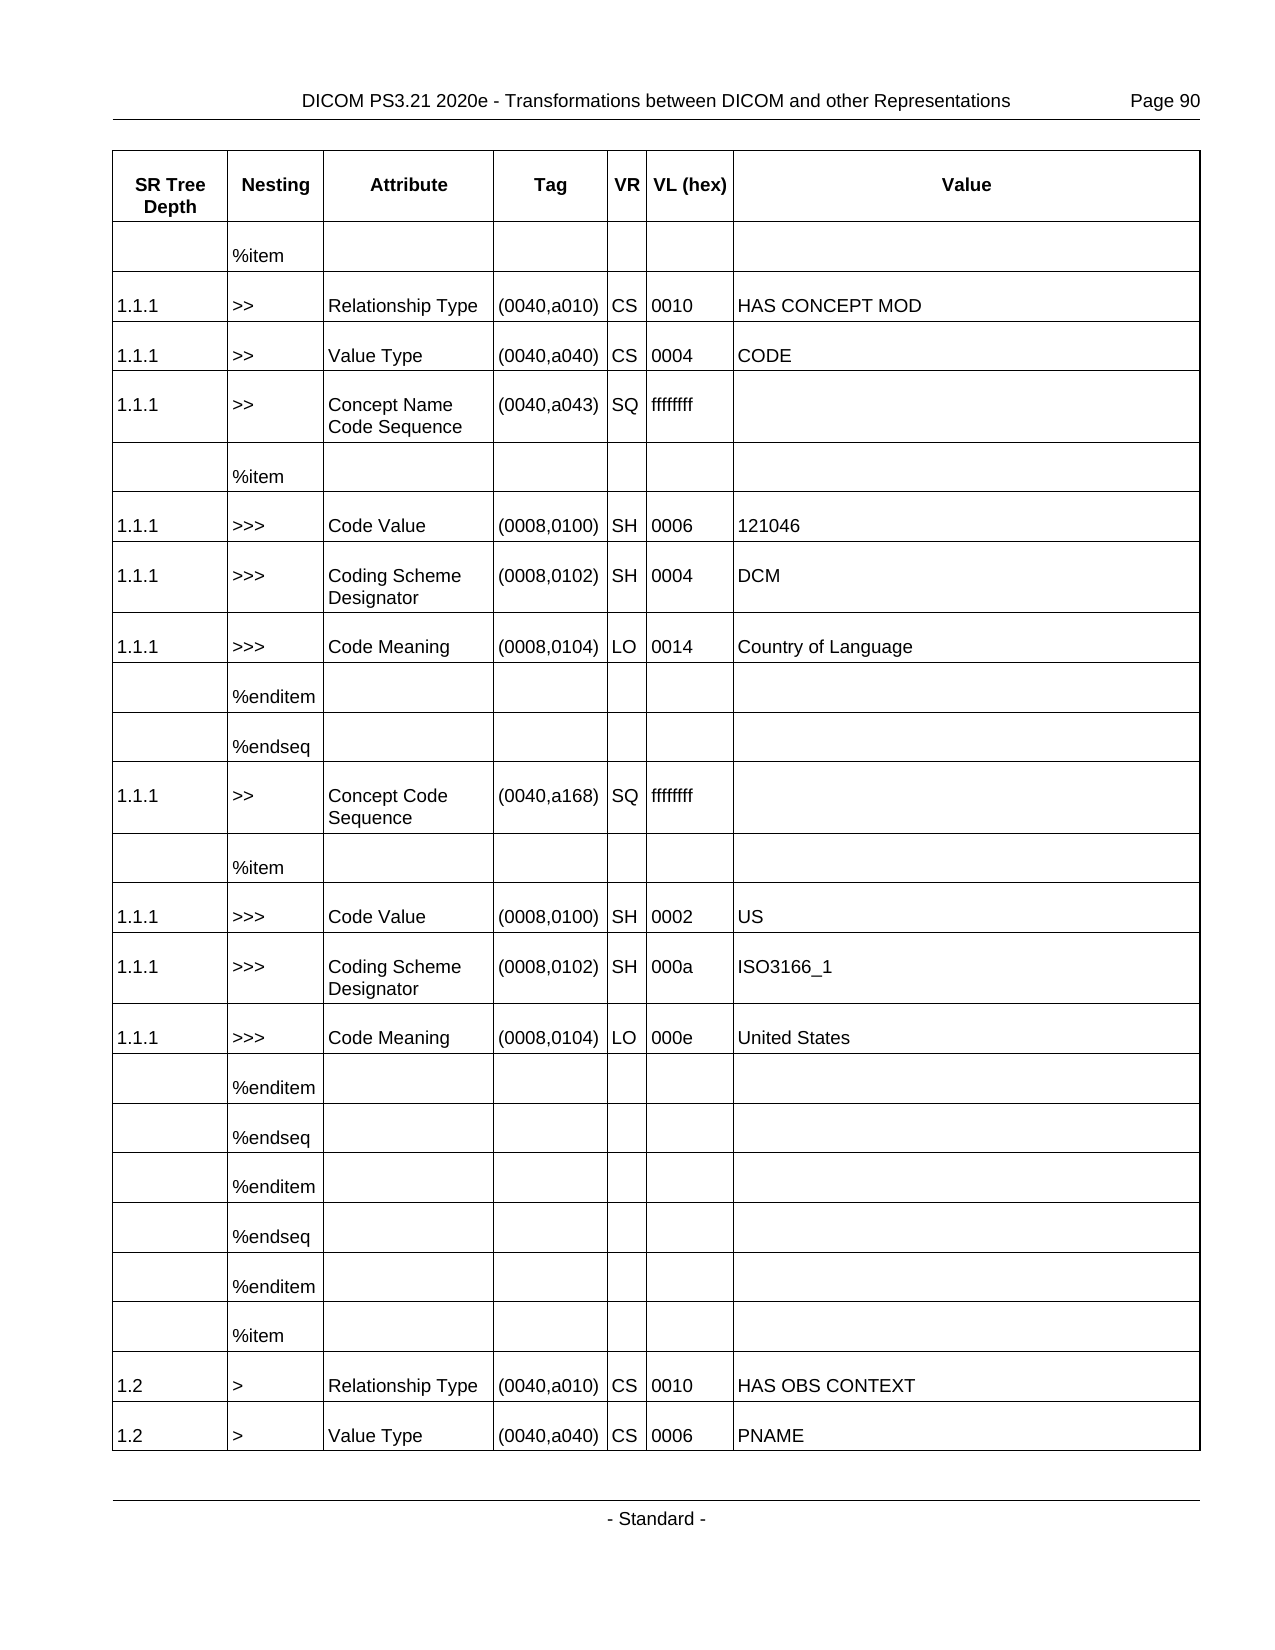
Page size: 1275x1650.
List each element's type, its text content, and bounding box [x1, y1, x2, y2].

table_cell >>> [228, 933, 323, 1003]
table_cell 0006 [647, 492, 733, 541]
table_cell [608, 222, 646, 271]
table_cell 0004 [647, 542, 733, 612]
table_cell %item [228, 834, 323, 882]
table_cell [324, 1253, 493, 1301]
table_header SR Tree Depth [113, 151, 227, 221]
table_cell SH [608, 883, 646, 932]
table_cell 1.1.1 [113, 762, 227, 832]
table_cell [608, 1153, 646, 1202]
table_cell [608, 663, 646, 712]
table_cell [734, 371, 1199, 442]
table_cell 1.1.1 [113, 883, 227, 932]
table_cell [734, 713, 1199, 761]
table_cell %endseq [228, 1104, 323, 1152]
table_cell CS [608, 272, 646, 321]
table_cell 000a [647, 933, 733, 1003]
table_cell [647, 663, 733, 712]
table_cell 0004 [647, 322, 733, 370]
table_header Value [734, 151, 1199, 221]
table_cell (0040,a040) [494, 322, 607, 370]
table_cell (0040,a010) [494, 272, 607, 321]
table_cell [324, 1302, 493, 1351]
table_cell Relationship Type [324, 272, 493, 321]
table_cell [324, 1104, 493, 1152]
table_cell %enditem [228, 663, 323, 712]
table_cell Code Value [324, 492, 493, 541]
table_cell [113, 1203, 227, 1252]
table_cell [494, 1104, 607, 1152]
table_cell Concept Code Sequence [324, 762, 493, 832]
table_cell [113, 1253, 227, 1301]
table_cell [734, 443, 1199, 491]
table_cell [494, 663, 607, 712]
table_cell Code Value [324, 883, 493, 932]
table_cell 1.1.1 [113, 492, 227, 541]
table_cell [734, 1253, 1199, 1301]
table_cell [113, 1302, 227, 1351]
table_cell >> [228, 371, 323, 442]
table_cell [494, 1054, 607, 1102]
table_cell > [228, 1352, 323, 1401]
table_cell (0008,0104) [494, 1004, 607, 1053]
table_cell [647, 834, 733, 882]
table_cell [113, 222, 227, 271]
table_cell ffffffff [647, 371, 733, 442]
table_cell CS [608, 322, 646, 370]
table_cell [608, 834, 646, 882]
table_cell 1.1.1 [113, 272, 227, 321]
table_cell [324, 663, 493, 712]
table_cell >>> [228, 542, 323, 612]
table_cell [734, 1104, 1199, 1152]
table_cell [324, 834, 493, 882]
table_cell Coding Scheme Designator [324, 542, 493, 612]
table_cell 1.1.1 [113, 933, 227, 1003]
table_cell (0008,0102) [494, 933, 607, 1003]
table_cell >> [228, 762, 323, 832]
table_cell [647, 1054, 733, 1102]
table_cell DCM [734, 542, 1199, 612]
table_cell [734, 222, 1199, 271]
table_cell [734, 1054, 1199, 1102]
table_cell >>> [228, 1004, 323, 1053]
table_cell CS [608, 1402, 646, 1450]
table_cell Code Meaning [324, 1004, 493, 1053]
table_cell HAS CONCEPT MOD [734, 272, 1199, 321]
table_cell (0008,0102) [494, 542, 607, 612]
table_cell 121046 [734, 492, 1199, 541]
table_cell [494, 222, 607, 271]
table_cell [647, 1203, 733, 1252]
table_cell CODE [734, 322, 1199, 370]
table_cell [608, 713, 646, 761]
table_cell (0008,0100) [494, 883, 607, 932]
table_cell 1.1.1 [113, 371, 227, 442]
table_cell [324, 1054, 493, 1102]
table_cell [734, 663, 1199, 712]
table_cell [734, 1302, 1199, 1351]
table_cell [647, 222, 733, 271]
table_cell [324, 1153, 493, 1202]
table_cell LO [608, 1004, 646, 1053]
table_cell >>> [228, 492, 323, 541]
table_cell >> [228, 322, 323, 370]
table_cell United States [734, 1004, 1199, 1053]
table_cell [647, 713, 733, 761]
table_cell [647, 1104, 733, 1152]
table_cell HAS OBS CONTEXT [734, 1352, 1199, 1401]
table_cell 0002 [647, 883, 733, 932]
table_cell >> [228, 272, 323, 321]
table_cell [494, 1203, 607, 1252]
table_header Tag [494, 151, 607, 221]
table_cell Concept Name Code Sequence [324, 371, 493, 442]
table_cell ISO3166_1 [734, 933, 1199, 1003]
table_header VR [608, 151, 646, 221]
table_cell 1.2 [113, 1352, 227, 1401]
table_cell %endseq [228, 1203, 323, 1252]
table_header Nesting [228, 151, 323, 221]
table_cell [734, 1203, 1199, 1252]
table_cell [494, 443, 607, 491]
table_cell [324, 443, 493, 491]
table_cell 1.1.1 [113, 613, 227, 662]
table_cell > [228, 1402, 323, 1450]
table_cell [608, 1253, 646, 1301]
table_cell SH [608, 542, 646, 612]
table_cell 0014 [647, 613, 733, 662]
table_cell [647, 443, 733, 491]
table_cell [494, 1153, 607, 1202]
table_cell 0006 [647, 1402, 733, 1450]
table_cell [647, 1253, 733, 1301]
table_cell [608, 1054, 646, 1102]
table_cell CS [608, 1352, 646, 1401]
table_cell PNAME [734, 1402, 1199, 1450]
table_cell Coding Scheme Designator [324, 933, 493, 1003]
table_cell %enditem [228, 1054, 323, 1102]
table_cell %item [228, 443, 323, 491]
table_cell 1.1.1 [113, 542, 227, 612]
table_cell [608, 443, 646, 491]
table_cell [113, 1153, 227, 1202]
table_cell SQ [608, 762, 646, 832]
table_cell [608, 1104, 646, 1152]
table_cell [113, 713, 227, 761]
table_cell SH [608, 933, 646, 1003]
table_cell [324, 713, 493, 761]
table_cell [734, 1153, 1199, 1202]
table_cell [608, 1203, 646, 1252]
table_cell Code Meaning [324, 613, 493, 662]
table_cell 1.1.1 [113, 1004, 227, 1053]
table_cell [494, 1253, 607, 1301]
table_cell Country of Language [734, 613, 1199, 662]
table_cell %item [228, 222, 323, 271]
table_cell %enditem [228, 1153, 323, 1202]
table_cell (0040,a040) [494, 1402, 607, 1450]
table_cell LO [608, 613, 646, 662]
table_cell (0040,a043) [494, 371, 607, 442]
table_cell Value Type [324, 322, 493, 370]
table_cell [734, 834, 1199, 882]
table_cell (0008,0100) [494, 492, 607, 541]
table_cell 1.2 [113, 1402, 227, 1450]
table_cell [324, 1203, 493, 1252]
table_cell %endseq [228, 713, 323, 761]
table_cell [113, 1104, 227, 1152]
table_cell [494, 834, 607, 882]
table_cell [494, 1302, 607, 1351]
table_cell [608, 1302, 646, 1351]
table_cell [734, 762, 1199, 832]
table_cell %enditem [228, 1253, 323, 1301]
table_cell >>> [228, 883, 323, 932]
table_cell Relationship Type [324, 1352, 493, 1401]
table_cell Value Type [324, 1402, 493, 1450]
table_cell [113, 443, 227, 491]
table_cell 0010 [647, 272, 733, 321]
table_header VL (hex) [647, 151, 733, 221]
table_cell SH [608, 492, 646, 541]
table_cell [113, 834, 227, 882]
table_cell [113, 1054, 227, 1102]
table_cell ffffffff [647, 762, 733, 832]
table_header Attribute [324, 151, 493, 221]
table_cell 0010 [647, 1352, 733, 1401]
table_cell [647, 1302, 733, 1351]
table_cell 000e [647, 1004, 733, 1053]
table_cell (0008,0104) [494, 613, 607, 662]
table_cell [113, 663, 227, 712]
table_cell (0040,a010) [494, 1352, 607, 1401]
table_cell 1.1.1 [113, 322, 227, 370]
table_cell US [734, 883, 1199, 932]
table_cell [324, 222, 493, 271]
table_cell %item [228, 1302, 323, 1351]
table_cell SQ [608, 371, 646, 442]
table_cell >>> [228, 613, 323, 662]
table_cell [494, 713, 607, 761]
table_cell (0040,a168) [494, 762, 607, 832]
table_cell [647, 1153, 733, 1202]
